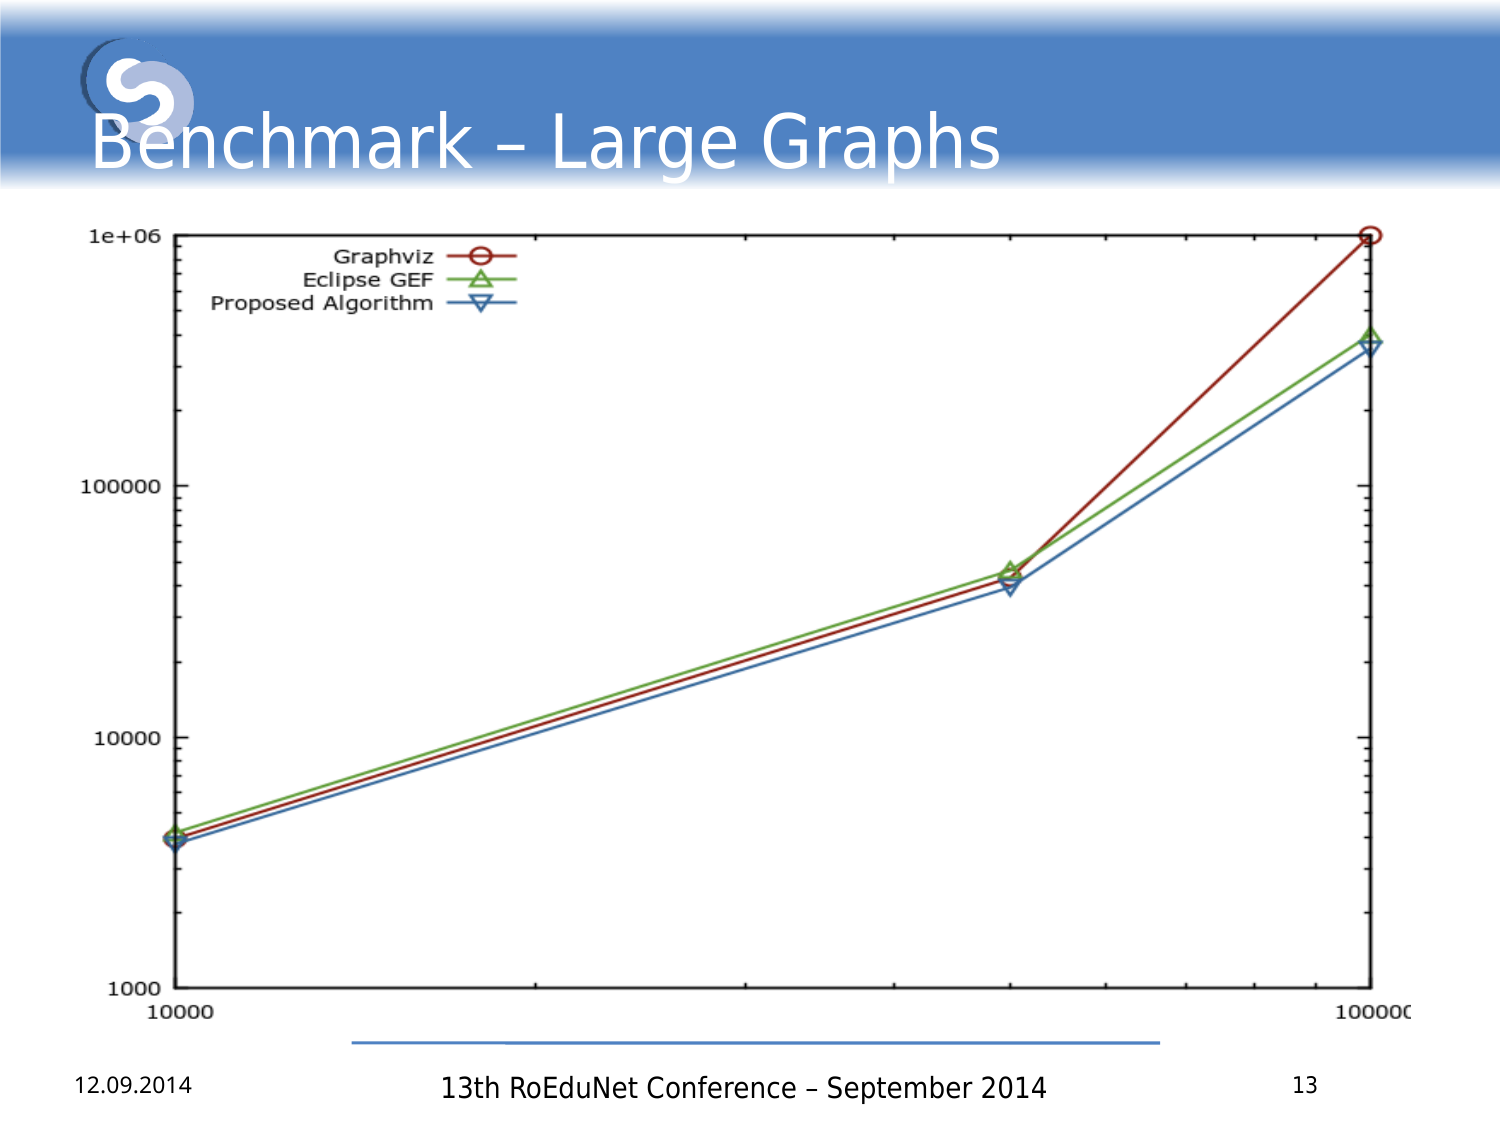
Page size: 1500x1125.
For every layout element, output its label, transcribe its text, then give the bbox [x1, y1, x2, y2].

picture [45, 213, 1411, 1034]
text_box [1277, 1061, 1426, 1108]
picture [0, 0, 1500, 189]
text_box 13th RoEduNet Conference – September 2014 [421, 1061, 1067, 1108]
text_box 12.09.2014 [59, 1062, 245, 1109]
title Benchmark – Large Graphs [75, 44, 1425, 233]
